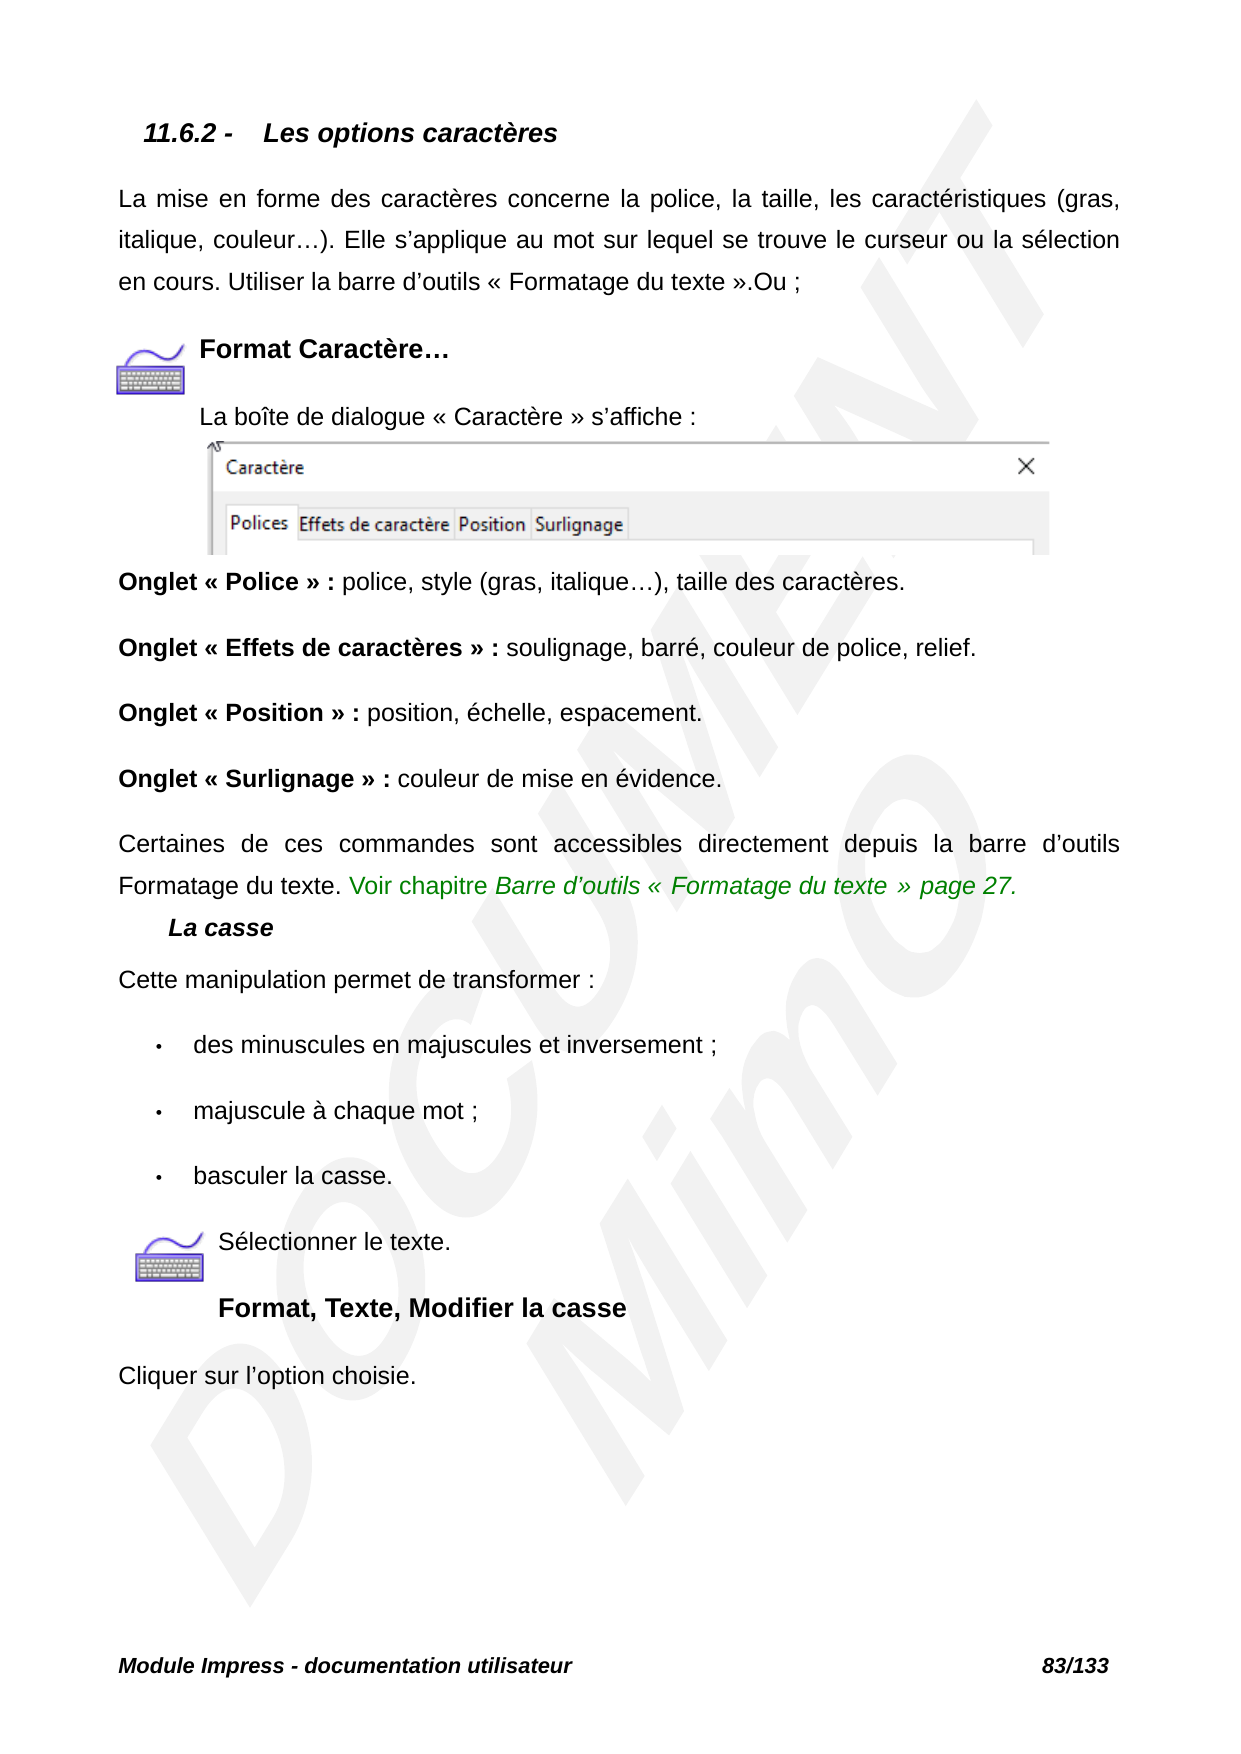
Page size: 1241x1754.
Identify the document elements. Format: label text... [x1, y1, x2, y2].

text La boîte de dialogue « Caractère » s’affiche : [118, 403, 1122, 431]
text Onglet « Surlignage » : couleur de mise en évidence. [118, 765, 1122, 793]
text Sélectionner le texte. [207, 1228, 1122, 1256]
picture [112, 333, 188, 409]
subtitle La casse [168, 914, 1122, 942]
text Format Caractère… [188, 334, 1122, 364]
picture [207, 441, 1050, 555]
text Onglet « Position » : position, échelle, espacement. [118, 699, 1122, 727]
text Cette manipulation permet de transformer : [118, 966, 1122, 993]
text Certaines de ces commandes sont accessibles directement depuis la barre d’outils Formatage du texte. Voir chapitre Barre d’outils « Formatage du texte » page 27. [118, 830, 1122, 900]
subtitle Les options caractères [143, 118, 1122, 148]
text Format, Texte, Modifier la casse [118, 1293, 1122, 1323]
list basculer la casse. [156, 1162, 1122, 1190]
text Cliquer sur l’option choisie. [118, 1362, 1122, 1390]
list majuscule à chaque mot ; [156, 1097, 1122, 1124]
text La mise en forme des caractères concerne la police, la taille, les caractéristiques (gras, italique, couleur…). Elle s’applique au mot sur lequel se trouve le curseur ou la sélection en cours. Utiliser la barre d’outils « Formatage du texte ».Ou ; [118, 184, 1122, 296]
list des minuscules en majuscules et inversement ; [156, 1031, 1122, 1059]
text Onglet « Effets de caractères » : soulignage, barré, couleur de police, relief. [118, 634, 1122, 662]
picture [131, 1221, 207, 1296]
text Onglet « Police » : police, style (gras, italique…), taille des caractères. [118, 555, 1122, 596]
